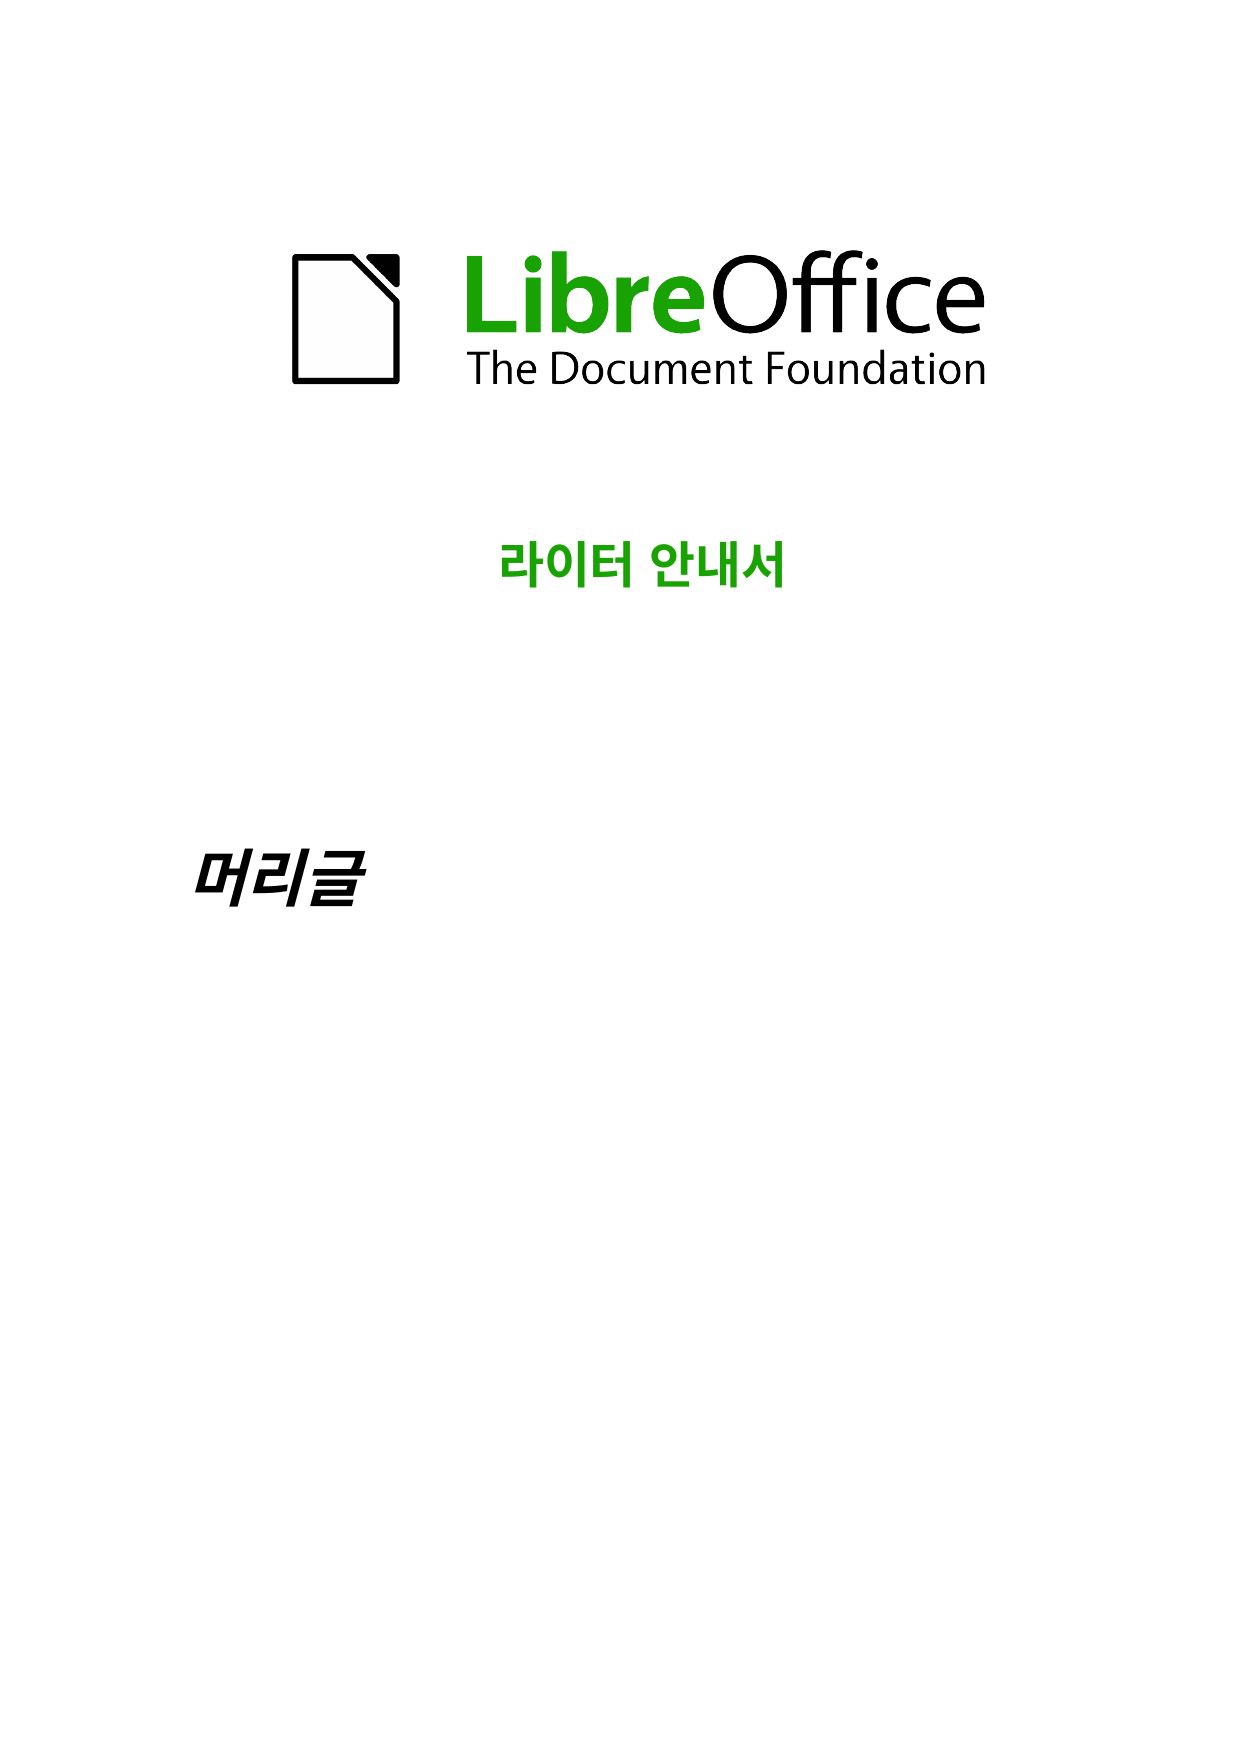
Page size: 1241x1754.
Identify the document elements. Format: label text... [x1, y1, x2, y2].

text 라이터 안내서 [188, 526, 1098, 598]
picture [250, 219, 1035, 419]
subtitle 머리글 [188, 829, 1098, 920]
